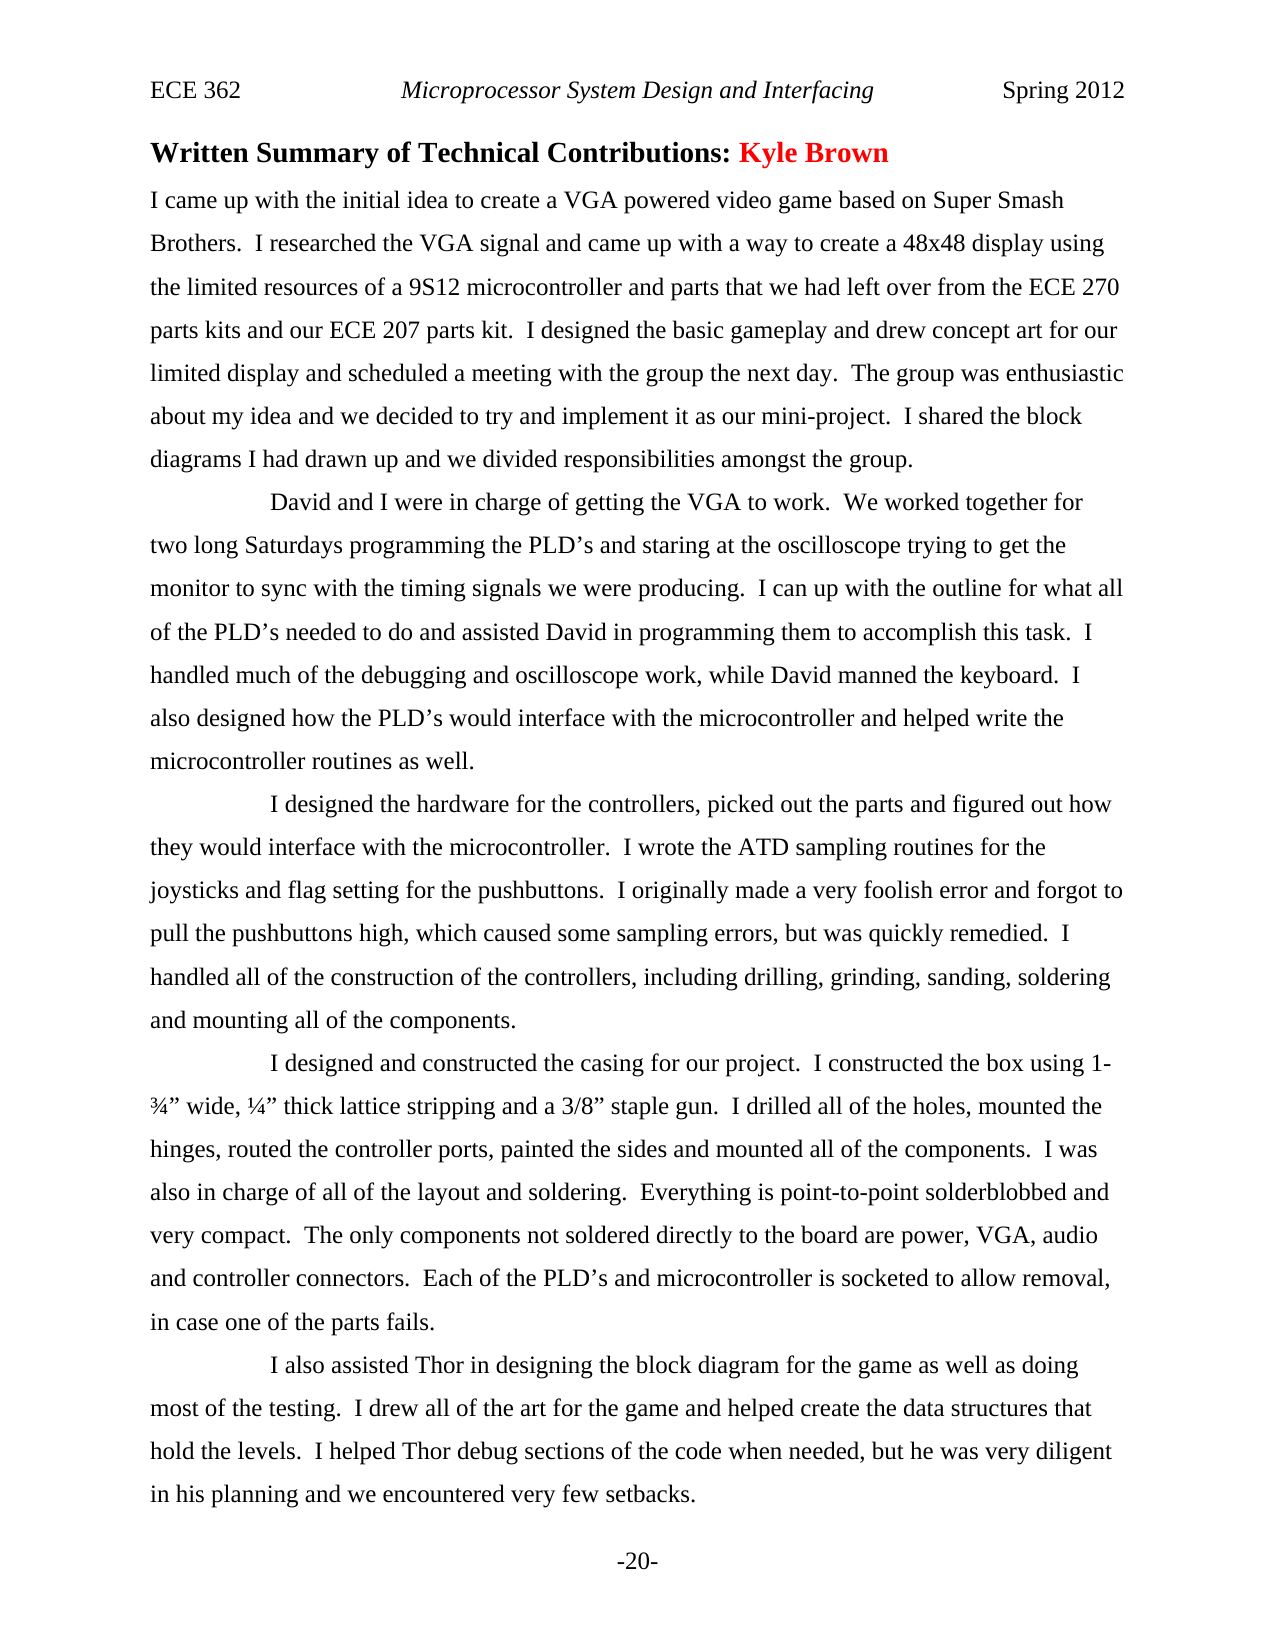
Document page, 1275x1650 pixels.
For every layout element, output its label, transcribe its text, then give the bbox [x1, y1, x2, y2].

text David and I were in charge of getting the VGA to work. We worked together for two long Saturdays programming the PLD’s and staring at the oscilloscope trying to get the monitor to sync with the timing signals we were producing. I can up with the outline for what all of the PLD’s needed to do and assisted David in programming them to accomplish this task. I handled much of the debugging and oscilloscope work, while David manned the keyboard. I also designed how the PLD’s would interface with the microcontroller and helped write the microcontroller routines as well. [150, 487, 1125, 775]
text I came up with the initial idea to create a VGA powered video game based on Super Smash Brothers. I researched the VGA signal and came up with a way to create a 48x48 display using the limited resources of a 9S12 microcontroller and parts that we had left over from the ECE 270 parts kits and our ECE 207 parts kit. I designed the basic gameplay and drew concept art for our limited display and scheduled a meeting with the group the next day. The group was enthusiastic about my idea and we decided to try and implement it as our mini-project. I shared the block diagrams I had drawn up and we divided responsibilities amongst the group. [150, 185, 1125, 473]
text Written Summary of Technical Contributions: Kyle Brown [150, 135, 1125, 168]
text I also assisted Thor in designing the block diagram for the game as well as doing most of the testing. I drew all of the art for the game and helped create the data structures that hold the levels. I helped Thor debug sections of the code when needed, but he was very diligent in his planning and we encountered very few setbacks. [150, 1350, 1125, 1508]
text I designed the hardware for the controllers, picked out the parts and figured out how they would interface with the microcontroller. I wrote the ATD sampling routines for the joysticks and flag setting for the pushbuttons. I originally made a very foolish error and forgot to pull the pushbuttons high, which caused some sampling errors, but was quickly remedied. I handled all of the construction of the controllers, including drilling, grinding, sanding, soldering and mounting all of the components. [150, 789, 1125, 1033]
text I designed and constructed the casing for our project. I constructed the box using 1- ¾” wide, ¼” thick lattice stripping and a 3/8” staple gun. I drilled all of the holes, mounted the hinges, routed the controller ports, painted the sides and mounted all of the components. I was also in charge of all of the layout and soldering. Everything is point-to-point solderblobbed and very compact. The only components not soldered directly to the board are power, VGA, audio and controller connectors. Each of the PLD’s and microcontroller is socketed to allow removal, in case one of the parts fails. [150, 1048, 1125, 1335]
